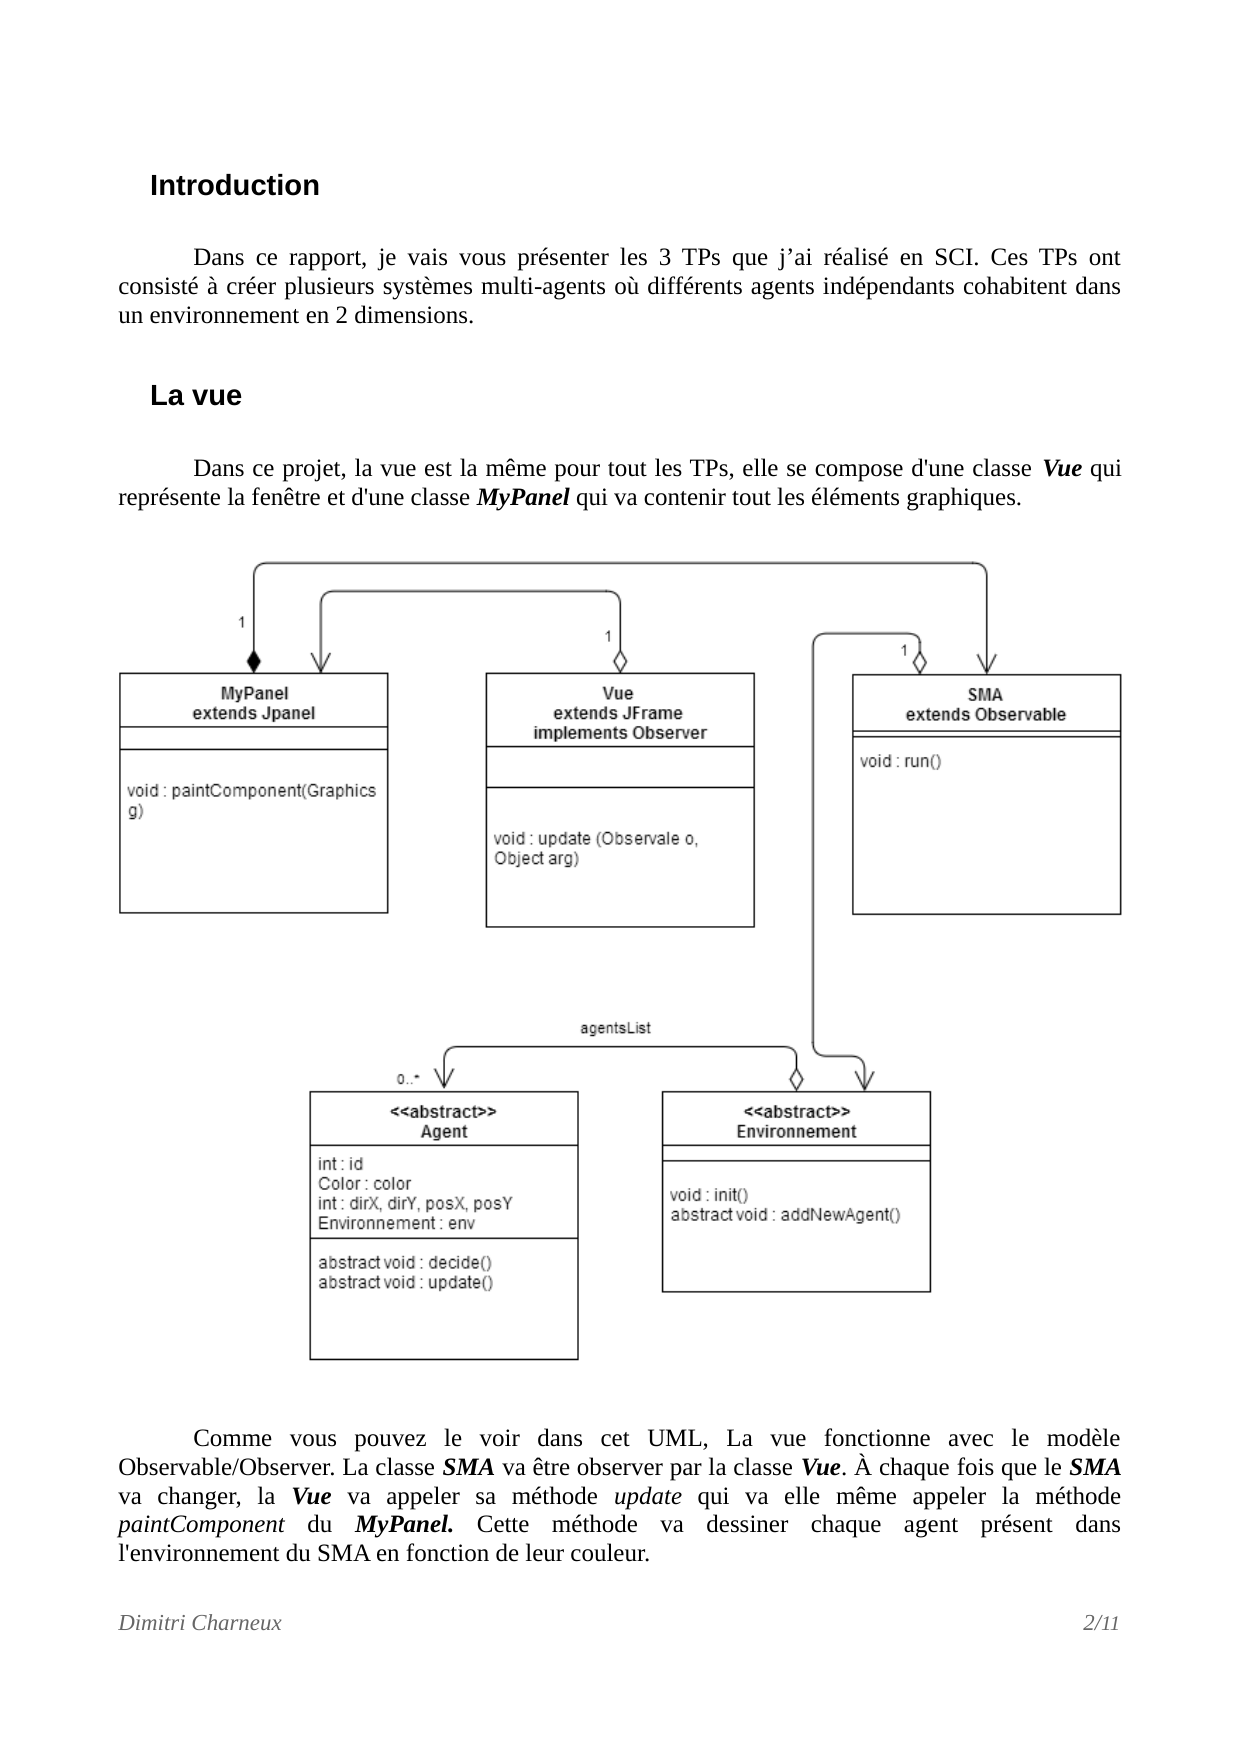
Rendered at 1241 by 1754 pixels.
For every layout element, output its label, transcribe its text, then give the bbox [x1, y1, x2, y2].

text Dans ce rapport, je vais vous présenter les 3 TPs que j’ai réalisé en SCI. Ces TPs ont consisté à créer plusieurs systèmes multi-agents où différents agents indépendants cohabitent dans un environnement en 2 dimensions. [118, 242, 1122, 329]
text Dans ce projet, la vue est la même pour tout les TPs, elle se compose d'une classe Vue qui représente la fenêtre et d'une classe MyPanel qui va contenir tout les éléments graphiques. [118, 453, 1122, 511]
text Comme vous pouvez le voir dans cet UML, La vue fonctionne avec le modèle Observable/Observer. La classe SMA va être observer par la classe Vue. À chaque fois que le SMA va changer, la Vue va appeler sa méthode update qui va elle même appeler la méthode paintComponent du MyPanel. Cette méthode va dessiner chaque agent présent dans l'environnement du SMA en fonction de leur couleur. [118, 1423, 1122, 1567]
subtitle Introduction [150, 168, 1122, 201]
subtitle La vue [150, 378, 1122, 412]
